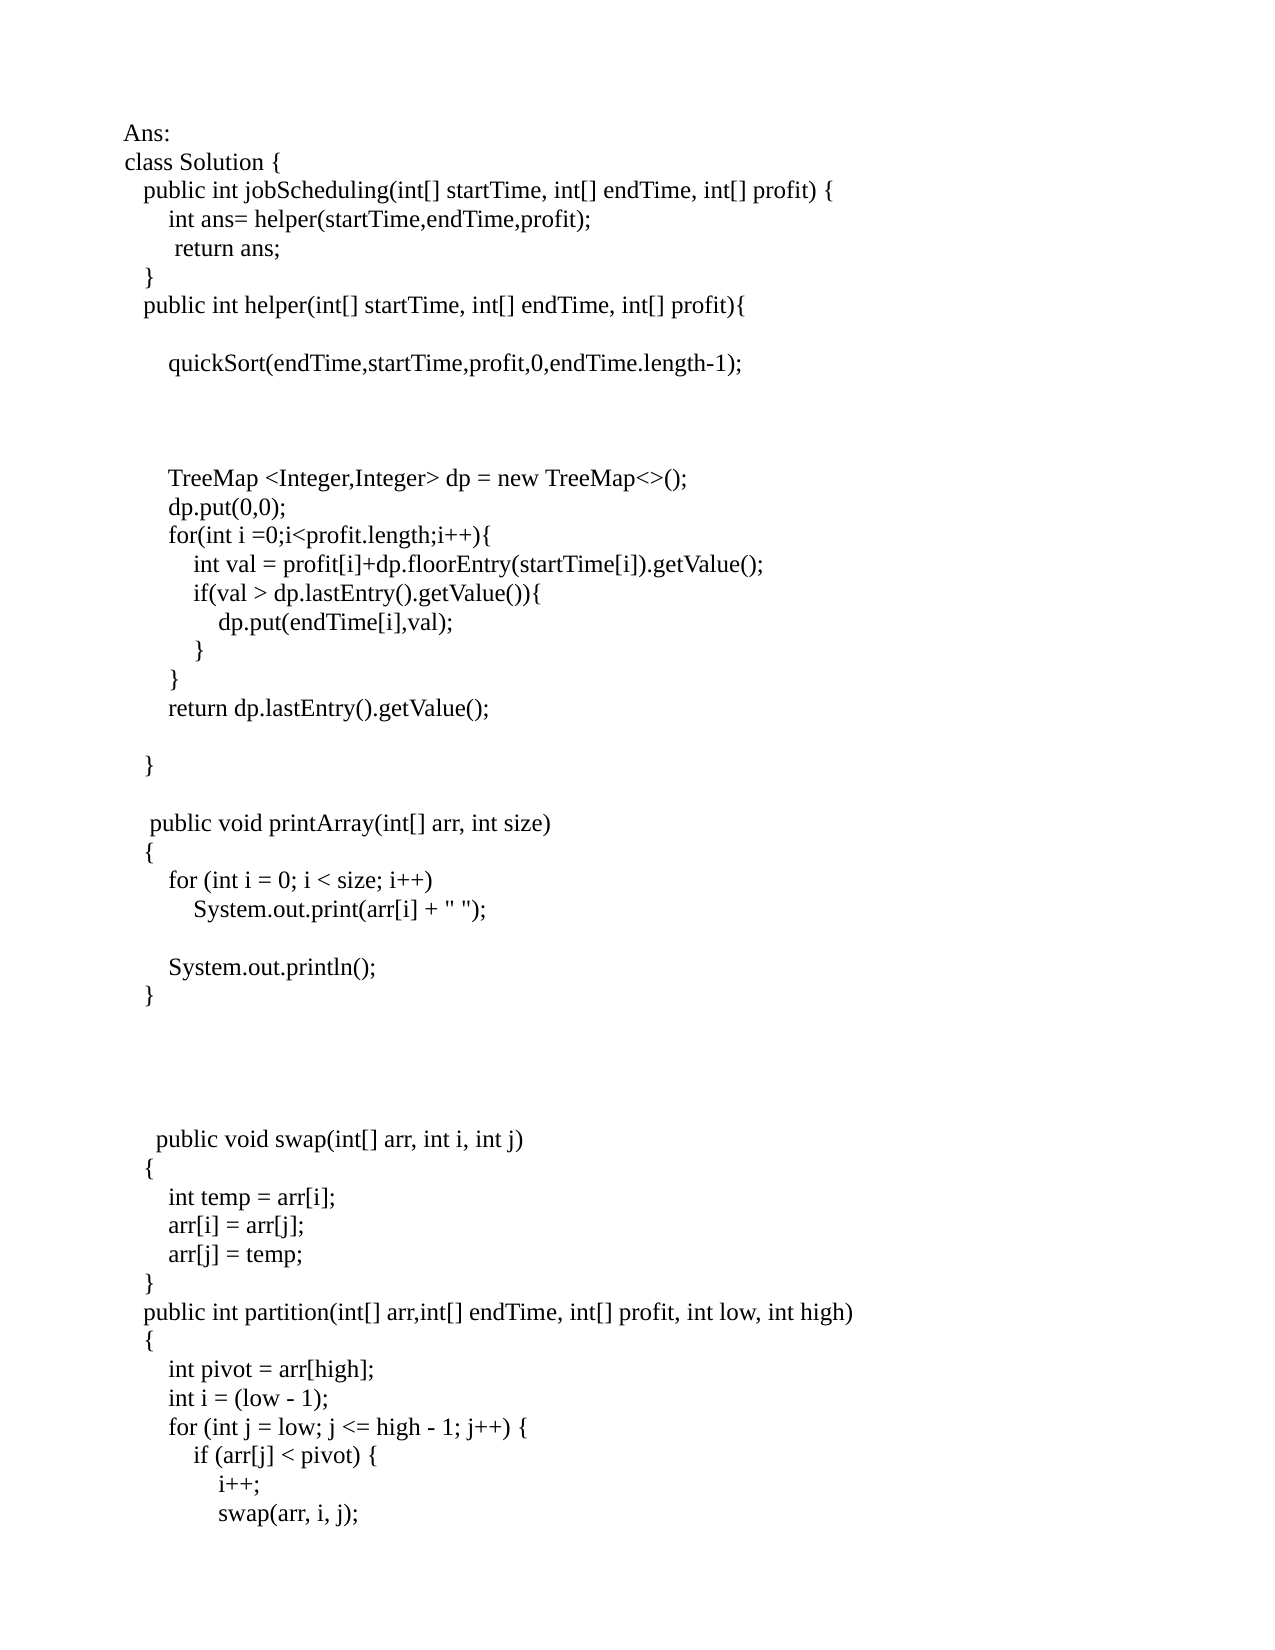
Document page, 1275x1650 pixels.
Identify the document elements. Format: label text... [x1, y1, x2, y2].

text for (int j = low; j <= high - 1; j++) { [118, 1412, 1157, 1441]
text Ans: [118, 118, 1157, 147]
text } [118, 636, 1157, 664]
text return dp.lastEntry().getValue(); [118, 693, 1157, 722]
text if(val > dp.lastEntry().getValue()){ [118, 578, 1157, 607]
text } [118, 262, 1157, 291]
text arr[i] = arr[j]; [118, 1211, 1157, 1239]
text public void swap(int[] arr, int i, int j) [118, 1124, 1157, 1153]
text } [118, 1268, 1157, 1297]
text int temp = arr[i]; [118, 1182, 1157, 1211]
text swap(arr, i, j); [118, 1498, 1157, 1527]
text for (int i = 0; i < size; i++) [118, 866, 1157, 894]
text int i = (low - 1); [118, 1383, 1157, 1412]
text arr[j] = temp; [118, 1239, 1157, 1268]
text TreeMap <Integer,Integer> dp = new TreeMap<>(); [118, 463, 1157, 492]
text public int helper(int[] startTime, int[] endTime, int[] profit){ [118, 291, 1157, 319]
text public int partition(int[] arr,int[] endTime, int[] profit, int low, int high) [118, 1297, 1157, 1326]
text System.out.println(); [118, 952, 1157, 981]
text int pivot = arr[high]; [118, 1354, 1157, 1383]
text { [118, 837, 1157, 866]
text } [118, 664, 1157, 693]
text } [118, 751, 1157, 779]
text quickSort(endTime,startTime,profit,0,endTime.length-1); [118, 348, 1157, 377]
text { [118, 1153, 1157, 1182]
text dp.put(0,0); [118, 492, 1157, 521]
text int val = profit[i]+dp.floorEntry(startTime[i]).getValue(); [118, 549, 1157, 578]
text { [118, 1326, 1157, 1354]
text dp.put(endTime[i],val); [118, 607, 1157, 636]
text return ans; [118, 233, 1157, 262]
text public int jobScheduling(int[] startTime, int[] endTime, int[] profit) { [118, 176, 1157, 204]
text for(int i =0;i<profit.length;i++){ [118, 521, 1157, 549]
text if (arr[j] < pivot) { [118, 1441, 1157, 1469]
text i++; [118, 1469, 1157, 1498]
text class Solution { [118, 147, 1157, 176]
text System.out.print(arr[i] + " "); [118, 894, 1157, 923]
text int ans= helper(startTime,endTime,profit); [118, 204, 1157, 233]
text } [118, 981, 1157, 1009]
text public void printArray(int[] arr, int size) [118, 808, 1157, 837]
